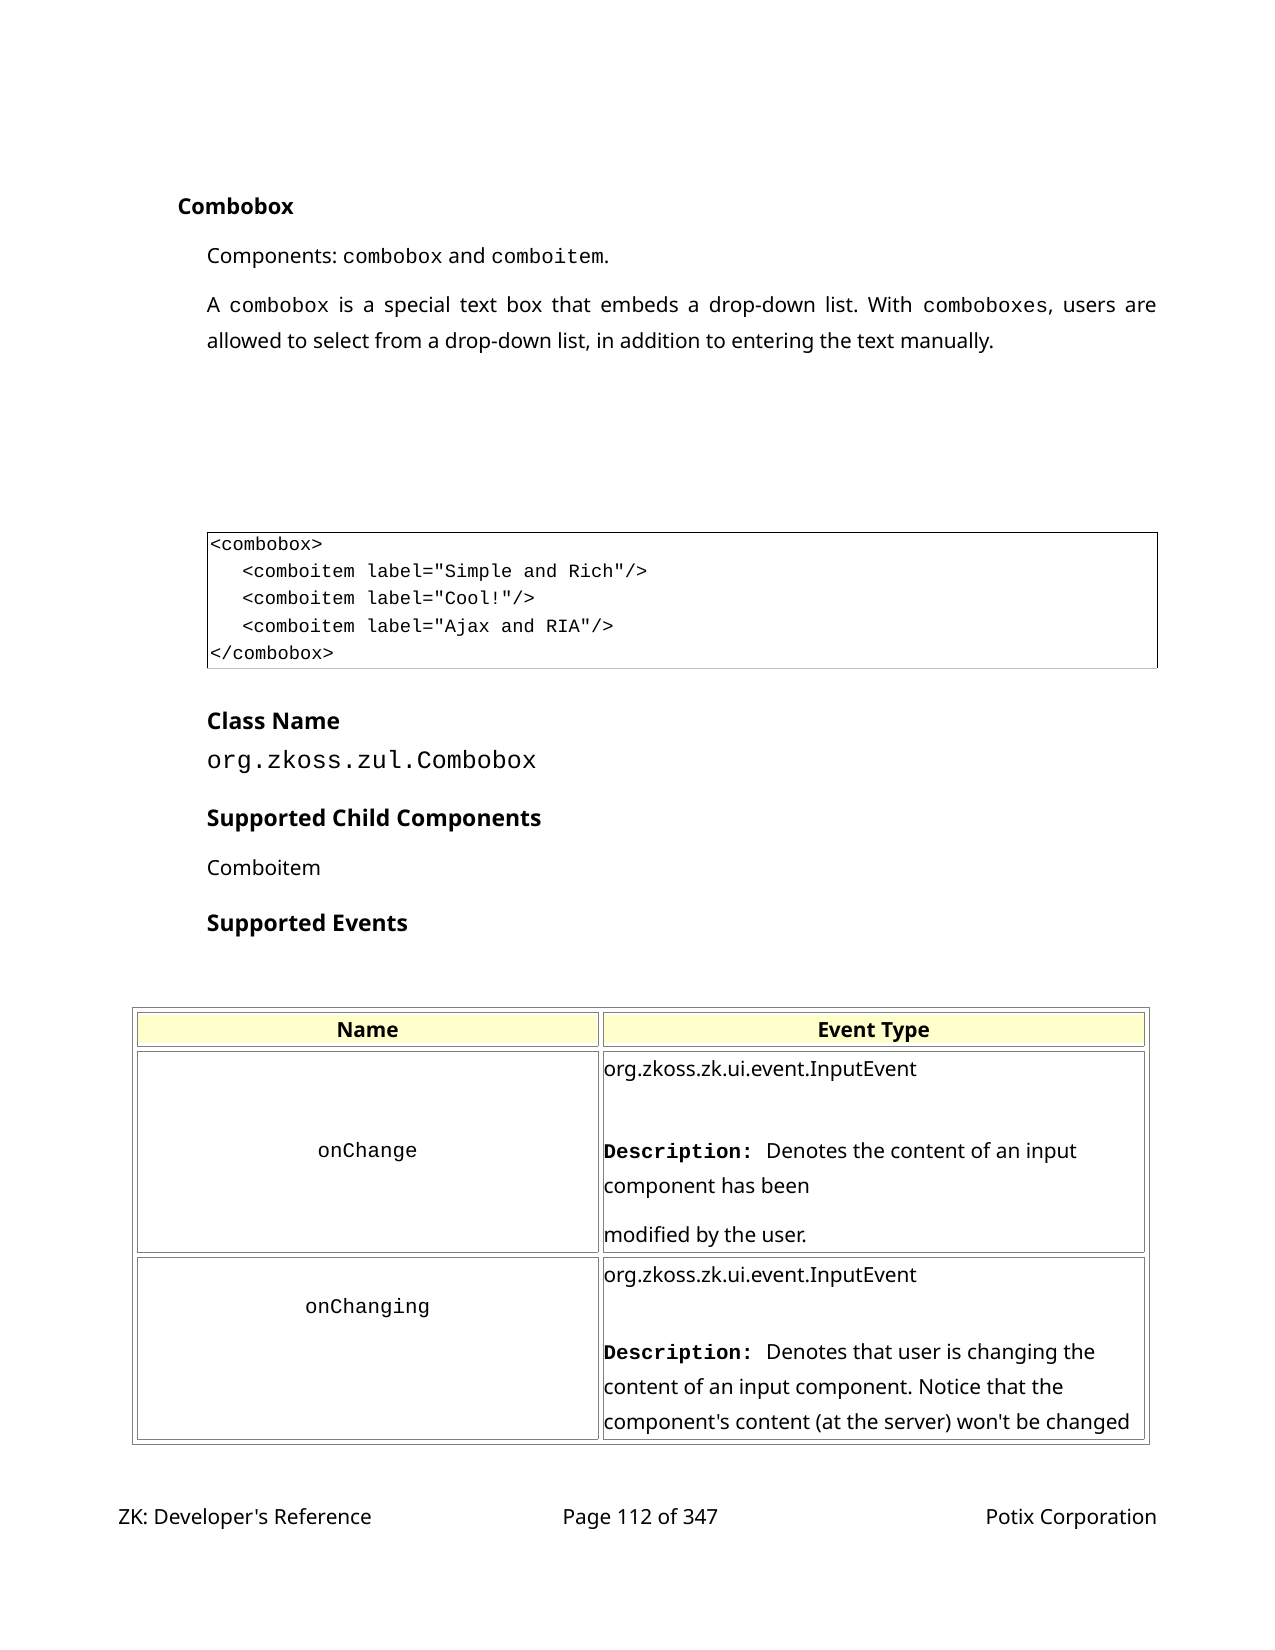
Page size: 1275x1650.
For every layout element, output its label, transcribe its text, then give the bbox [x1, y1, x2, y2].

text <comboitem label="Simple and Rich"/> [208, 559, 1157, 583]
text Comboitem [207, 853, 1157, 882]
text A combobox is a special text box that embeds a drop-down list. With comboboxes, users are allowed to select from a drop-down list, in addition to entering the text manually. [207, 290, 1157, 354]
text <comboitem label="Cool!"/> [208, 586, 1157, 611]
text Components: combobox and comboitem. [207, 241, 1157, 270]
subtitle Combobox [177, 191, 1157, 221]
subtitle Class Name [207, 704, 1157, 736]
table_cell onChange [134, 1046, 600, 1252]
text <combobox> [208, 533, 1157, 556]
text org.zkoss.zul.Combobox [207, 748, 1157, 776]
table_header Name [134, 1008, 600, 1046]
subtitle Supported Events [207, 907, 1157, 938]
table_cell org.zkoss.zk.ui.event.InputEvent Description: Denotes the content of an input component has been modified by the user. [600, 1046, 1147, 1252]
text </combobox> [208, 641, 1157, 668]
table_header Event Type [600, 1008, 1147, 1046]
text <comboitem label="Ajax and RIA"/> [208, 613, 1157, 638]
table_cell org.zkoss.zk.ui.event.InputEvent Description: Denotes that user is changing the content of an input component. Notice that the component's content (at the server) won't be changed [600, 1252, 1147, 1439]
subtitle Supported Child Components [207, 801, 1157, 833]
table_cell onChanging [134, 1252, 600, 1439]
